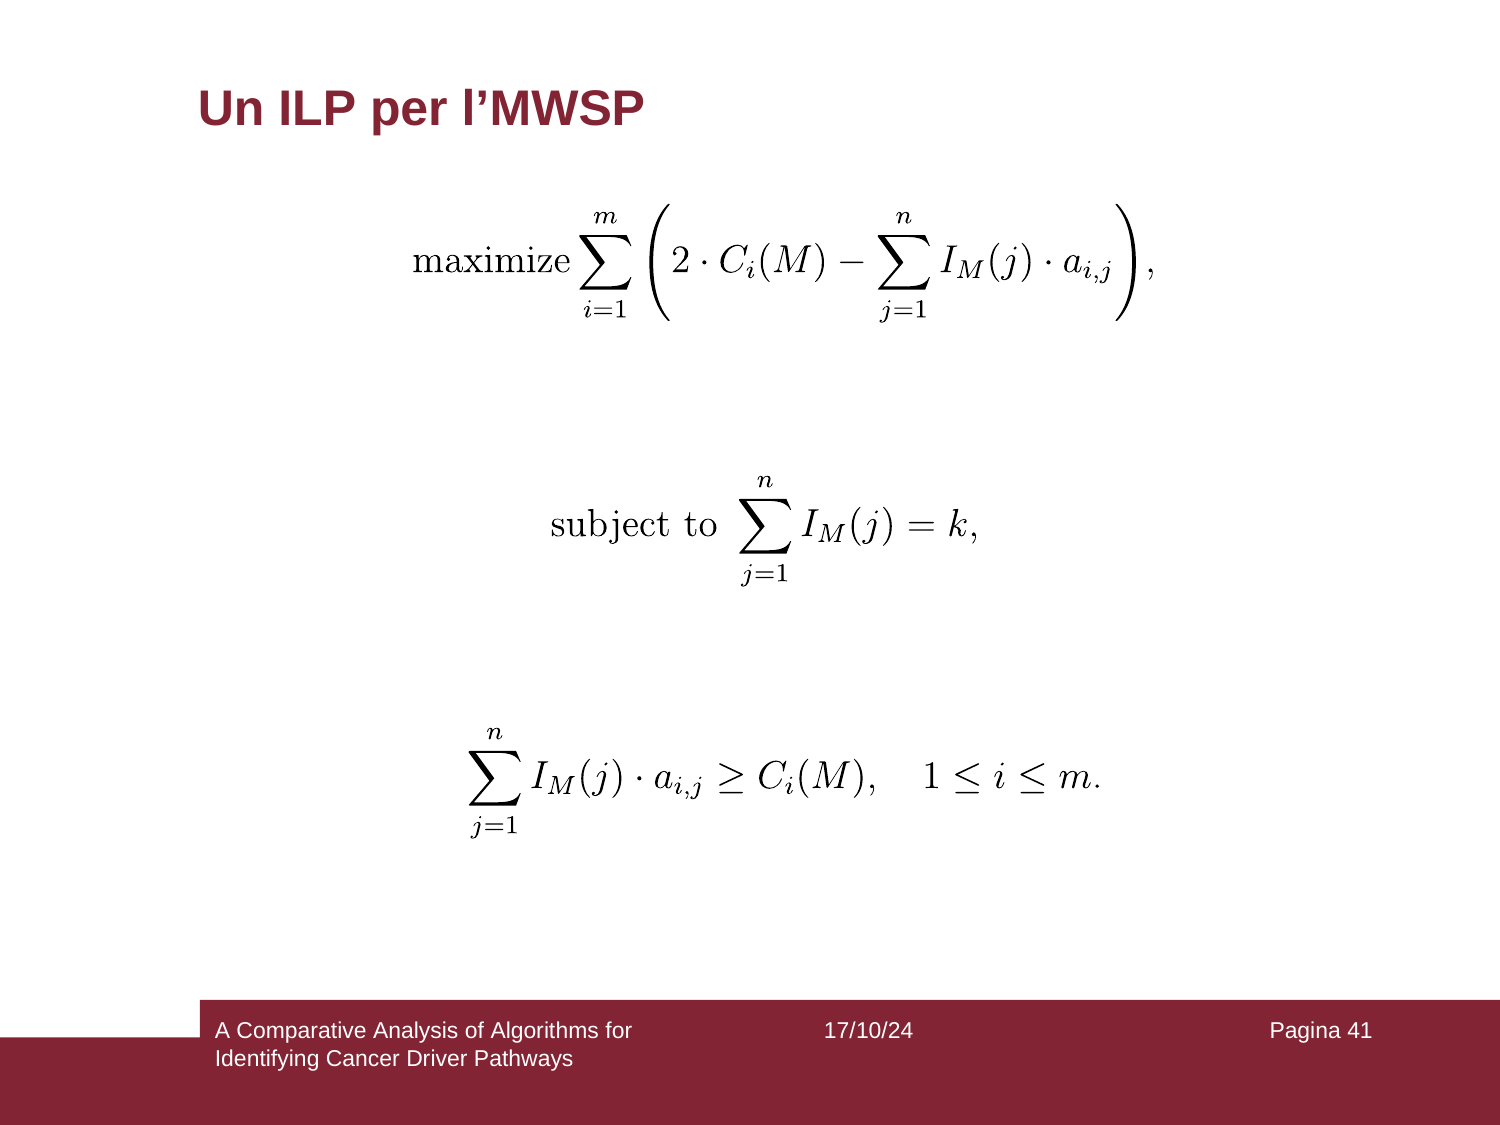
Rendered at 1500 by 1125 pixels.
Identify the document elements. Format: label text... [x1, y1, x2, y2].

text_box A Comparative Analysis of Algorithms for Identifying Cancer Driver Pathways [199, 1008, 676, 1084]
title Un ILP per l’MWSP [183, 67, 1400, 150]
picture [468, 727, 1100, 839]
text_box Pagina <numero> [1074, 1008, 1388, 1084]
text_box 17/10/24 [712, 1008, 1026, 1084]
picture [551, 475, 977, 587]
picture [413, 203, 1153, 323]
